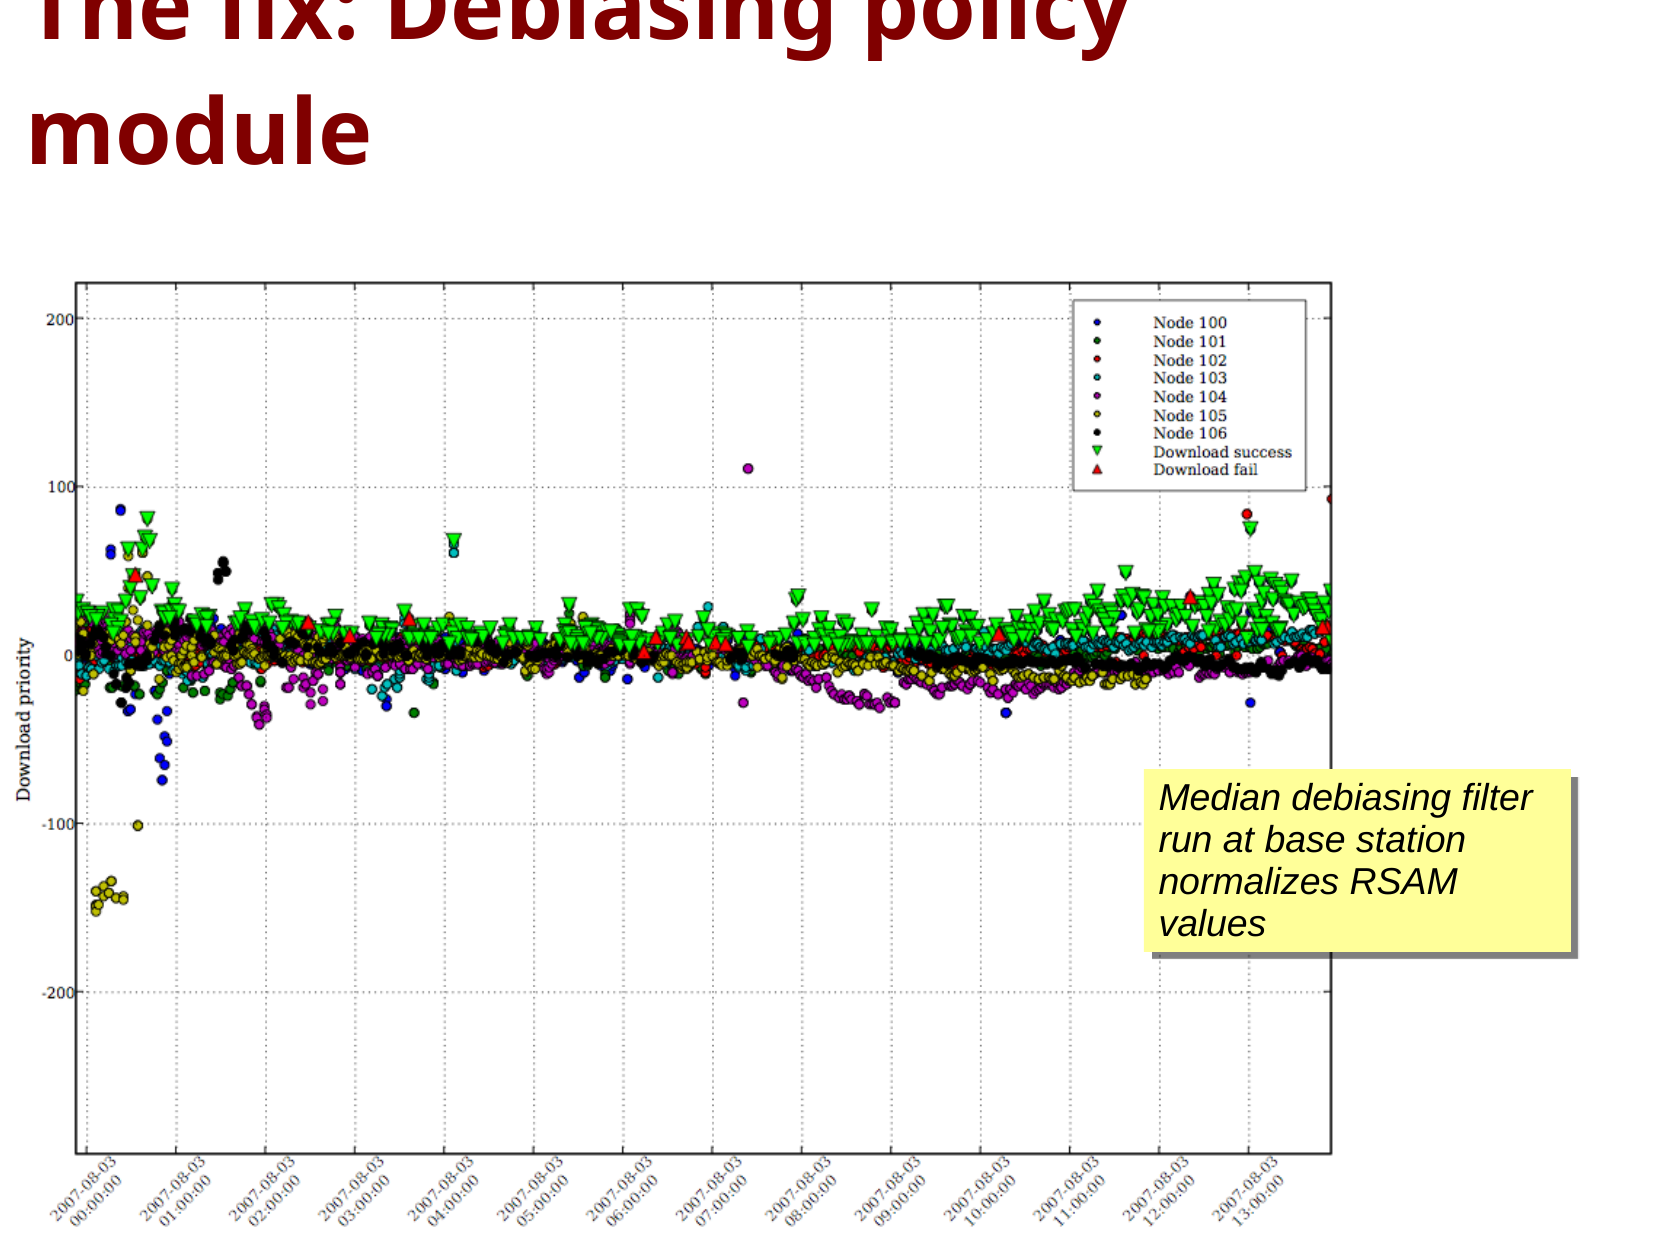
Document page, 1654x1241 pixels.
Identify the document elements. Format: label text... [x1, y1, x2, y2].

picture [5, 260, 1353, 1241]
text_box Median debiasing filter run at base station normalizes RSAM values [1143, 769, 1571, 952]
title The fix: Debiasing policy module [25, 0, 1438, 175]
